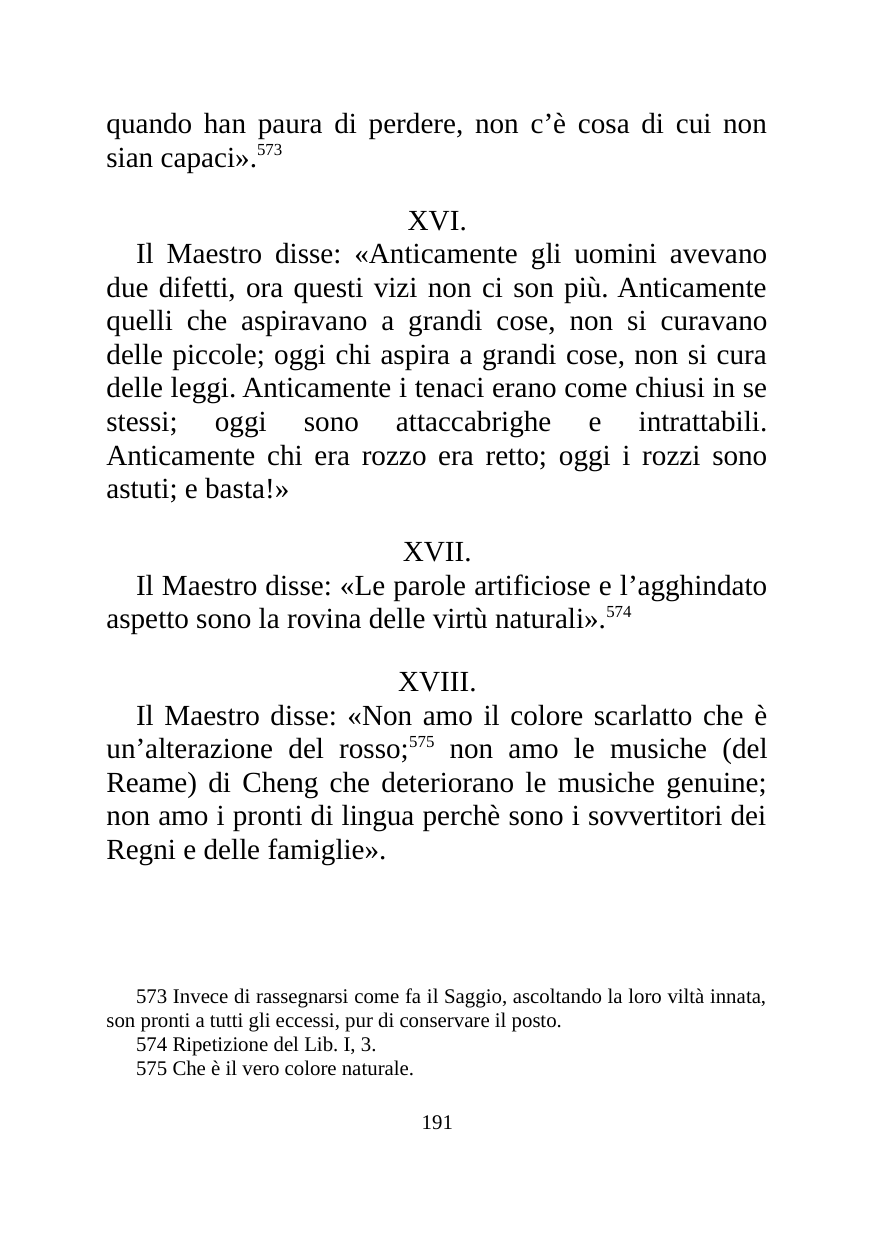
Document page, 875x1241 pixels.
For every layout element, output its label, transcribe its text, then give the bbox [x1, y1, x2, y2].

text XVI. [106, 203, 768, 236]
text Il Maestro disse: «Le parole artificiose e l’agghindato aspetto sono la rovina delle virtù naturali». [106, 568, 768, 635]
text quando han paura di perdere, non c’è cosa di cui non sian capaci». [106, 106, 768, 173]
text Che è il vero colore naturale. [106, 1056, 768, 1080]
text XVIII. [106, 664, 768, 698]
text Invece di rassegnarsi come fa il Saggio, ascoltando la loro viltà innata, son pronti a tutti gli eccessi, pur di conservare il posto. [106, 984, 768, 1032]
text Ripetizione del Lib. I, 3. [106, 1032, 768, 1056]
text XVII. [106, 534, 768, 568]
text Il Maestro disse: «Non amo il colore scarlatto che è un’alterazione del rosso; non amo le musiche (del Reame) di Cheng che deteriorano le musiche genuine; non amo i pronti di lingua perchè sono i sovvertitori dei Regni e delle famiglie». [106, 698, 768, 866]
text Il Maestro disse: «Anticamente gli uomini avevano due difetti, ora questi vizi non ci son più. Anticamente quelli che aspiravano a grandi cose, non si curavano delle piccole; oggi chi aspira a grandi cose, non si cura delle leggi. Anticamente i tenaci erano come chiusi in se stessi; oggi sono attaccabrighe e intrattabili. Anticamente chi era rozzo era retto; oggi i rozzi sono astuti; e basta!» [106, 236, 768, 505]
